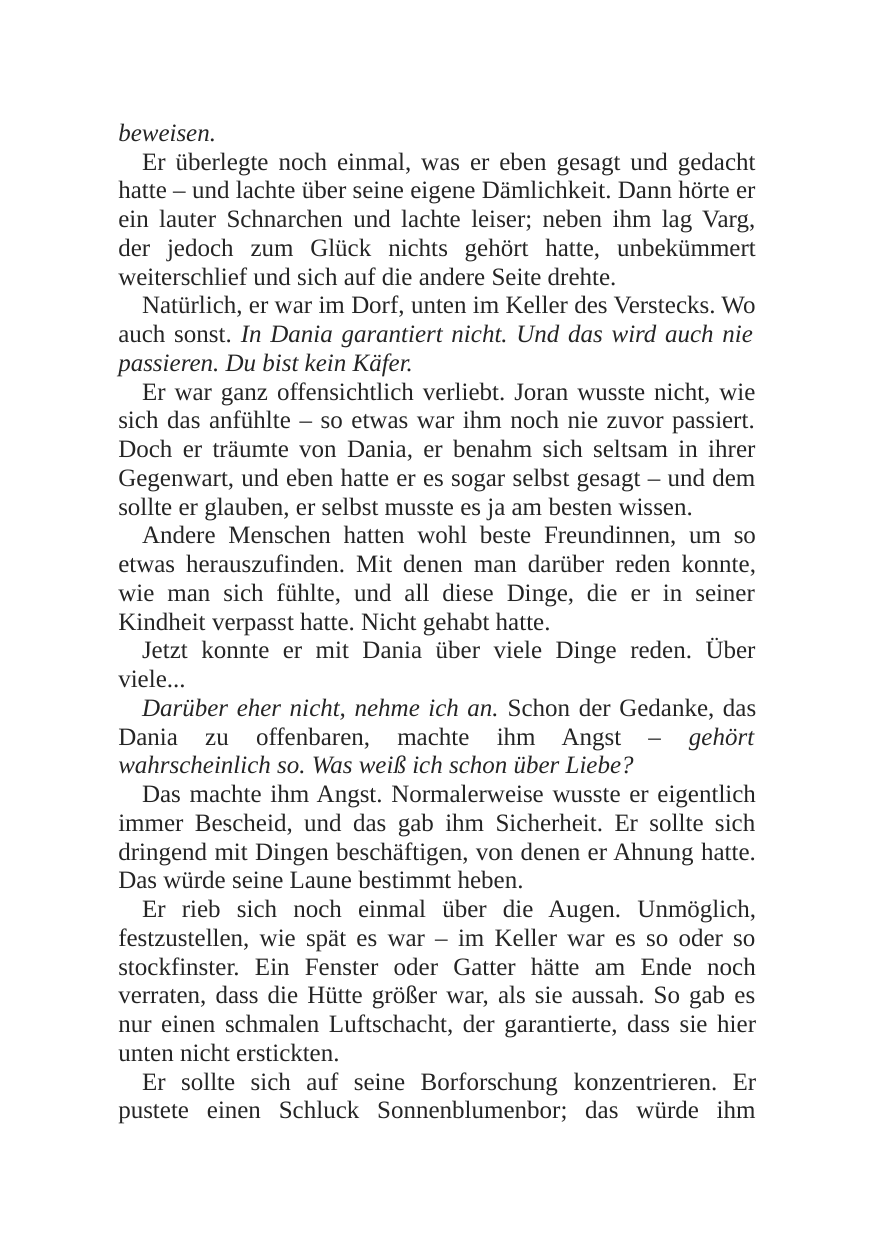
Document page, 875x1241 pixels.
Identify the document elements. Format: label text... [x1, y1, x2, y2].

text Natürlich, er war im Dorf, unten im Keller des Verstecks. Wo auch sonst. In Dania garantiert nicht. Und das wird auch nie passieren. Du bist kein Käfer. [118, 291, 756, 377]
text Das machte ihm Angst. Normalerweise wusste er eigentlich immer Bescheid, und das gab ihm Sicherheit. Er sollte sich dringend mit Dingen beschäftigen, von denen er Ahnung hatte. Das würde seine Laune bestimmt heben. [118, 779, 756, 894]
text Er rieb sich noch einmal über die Augen. Unmöglich, festzustellen, wie spät es war – im Keller war es so oder so stockfinster. Ein Fenster oder Gatter hätte am Ende noch verraten, dass die Hütte größer war, als sie aussah. So gab es nur einen schmalen Luftschacht, der garantierte, dass sie hier unten nicht erstickten. [118, 894, 756, 1067]
text beweisen. [118, 118, 756, 147]
text Er überlegte noch einmal, was er eben gesagt und gedacht hatte – und lachte über seine eigene Dämlichkeit. Dann hörte er ein lauter Schnarchen und lachte leiser; neben ihm lag Varg, der jedoch zum Glück nichts gehört hatte, unbekümmert weiterschlief und sich auf die andere Seite drehte. [118, 147, 756, 291]
text Darüber eher nicht, nehme ich an. Schon der Gedanke, das Dania zu offenbaren, machte ihm Angst – gehört wahrscheinlich so. Was weiß ich schon über Liebe? [118, 693, 756, 779]
text Er sollte sich auf seine Borforschung konzentrieren. Er pustete einen Schluck Sonnenblumenbor; das würde ihm [118, 1067, 756, 1124]
text Er war ganz offensichtlich verliebt. Joran wusste nicht, wie sich das anfühlte – so etwas war ihm noch nie zuvor passiert. Doch er träumte von Dania, er benahm sich seltsam in ihrer Gegenwart, und eben hatte er es sogar selbst gesagt – und dem sollte er glauben, er selbst musste es ja am besten wissen. [118, 377, 756, 521]
text Andere Menschen hatten wohl beste Freundinnen, um so etwas herauszufinden. Mit denen man darüber reden konnte, wie man sich fühlte, und all diese Dinge, die er in seiner Kindheit verpasst hatte. Nicht gehabt hatte. [118, 521, 756, 636]
text Jetzt konnte er mit Dania über viele Dinge reden. Über viele... [118, 636, 756, 693]
